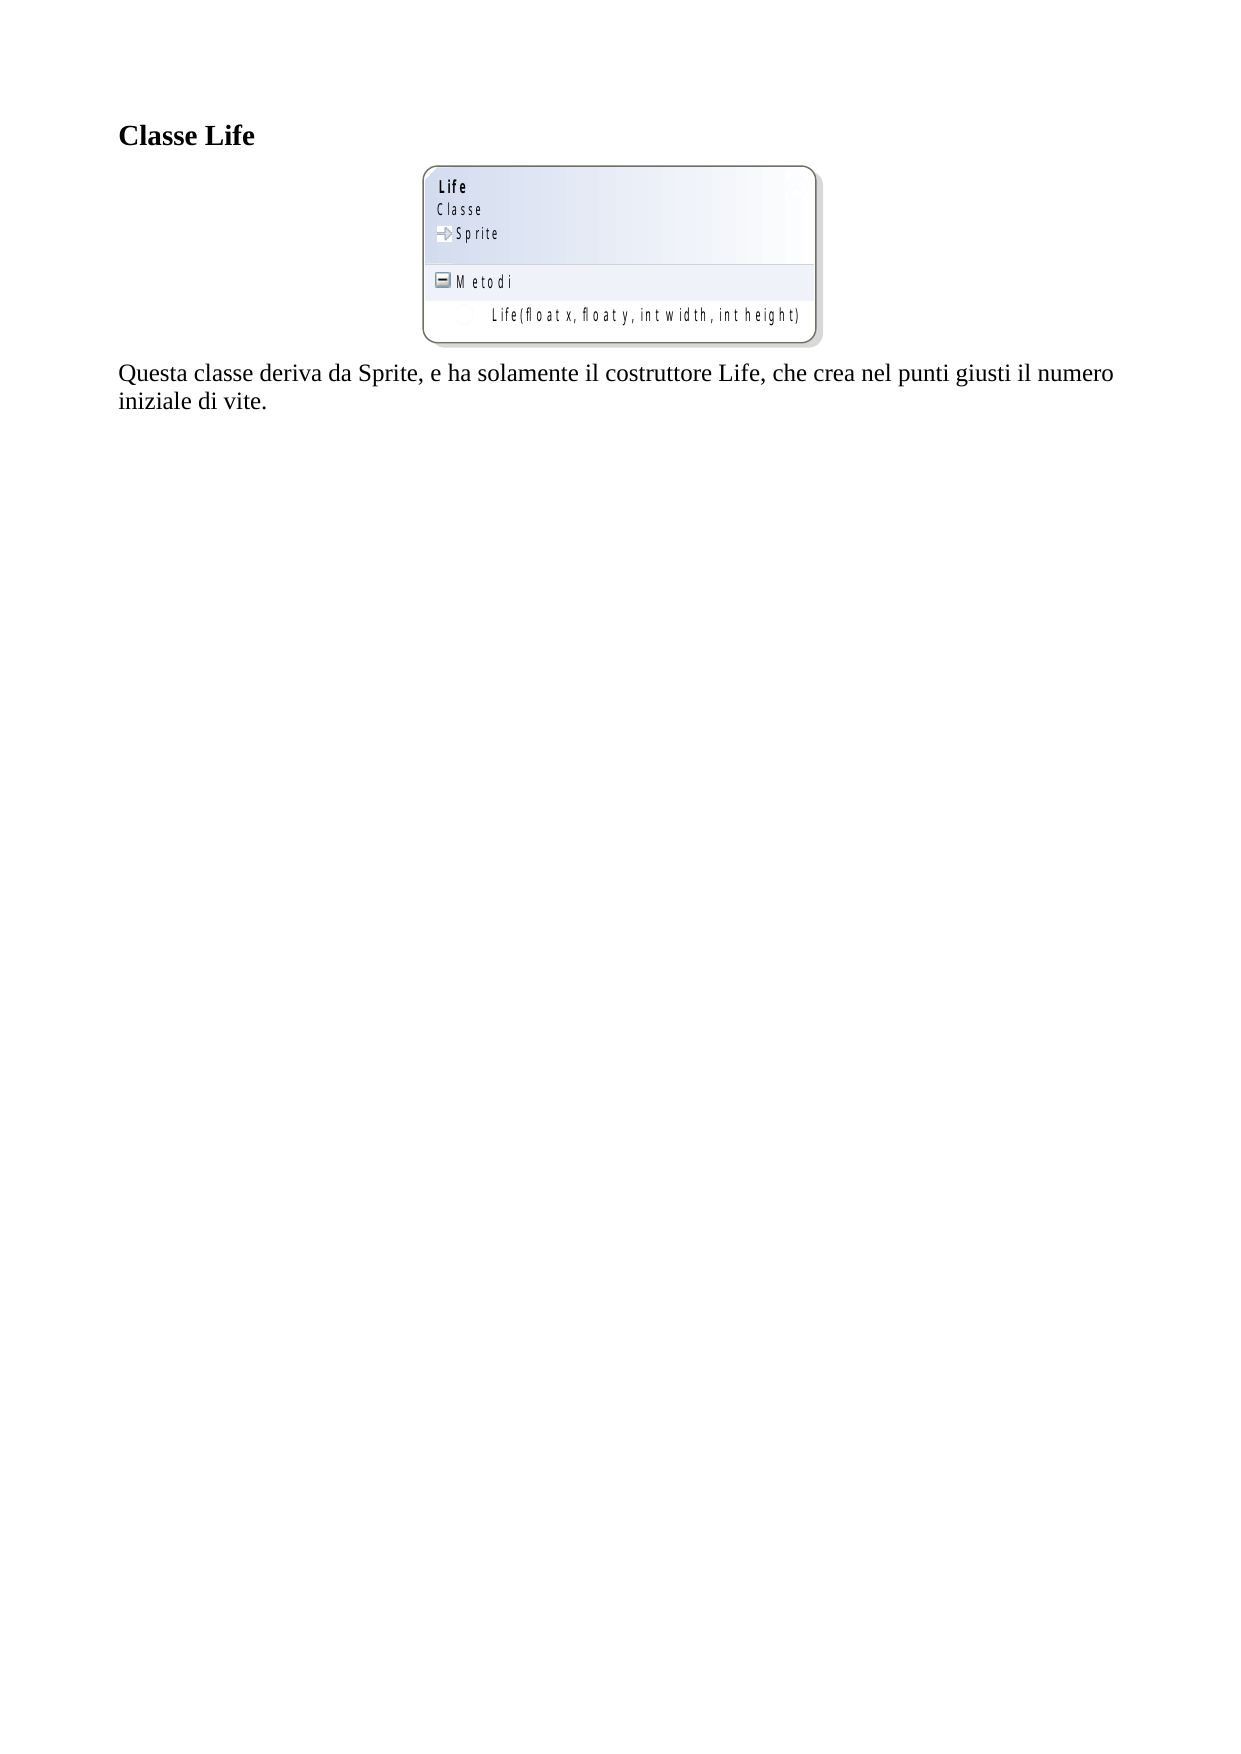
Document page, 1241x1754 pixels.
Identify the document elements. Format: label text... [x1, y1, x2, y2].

text Classe Life [118, 118, 1122, 152]
text Questa classe deriva da Sprite, e ha solamente il costruttore Life, che crea nel punti giusti il numero iniziale di vite. [118, 152, 1122, 415]
